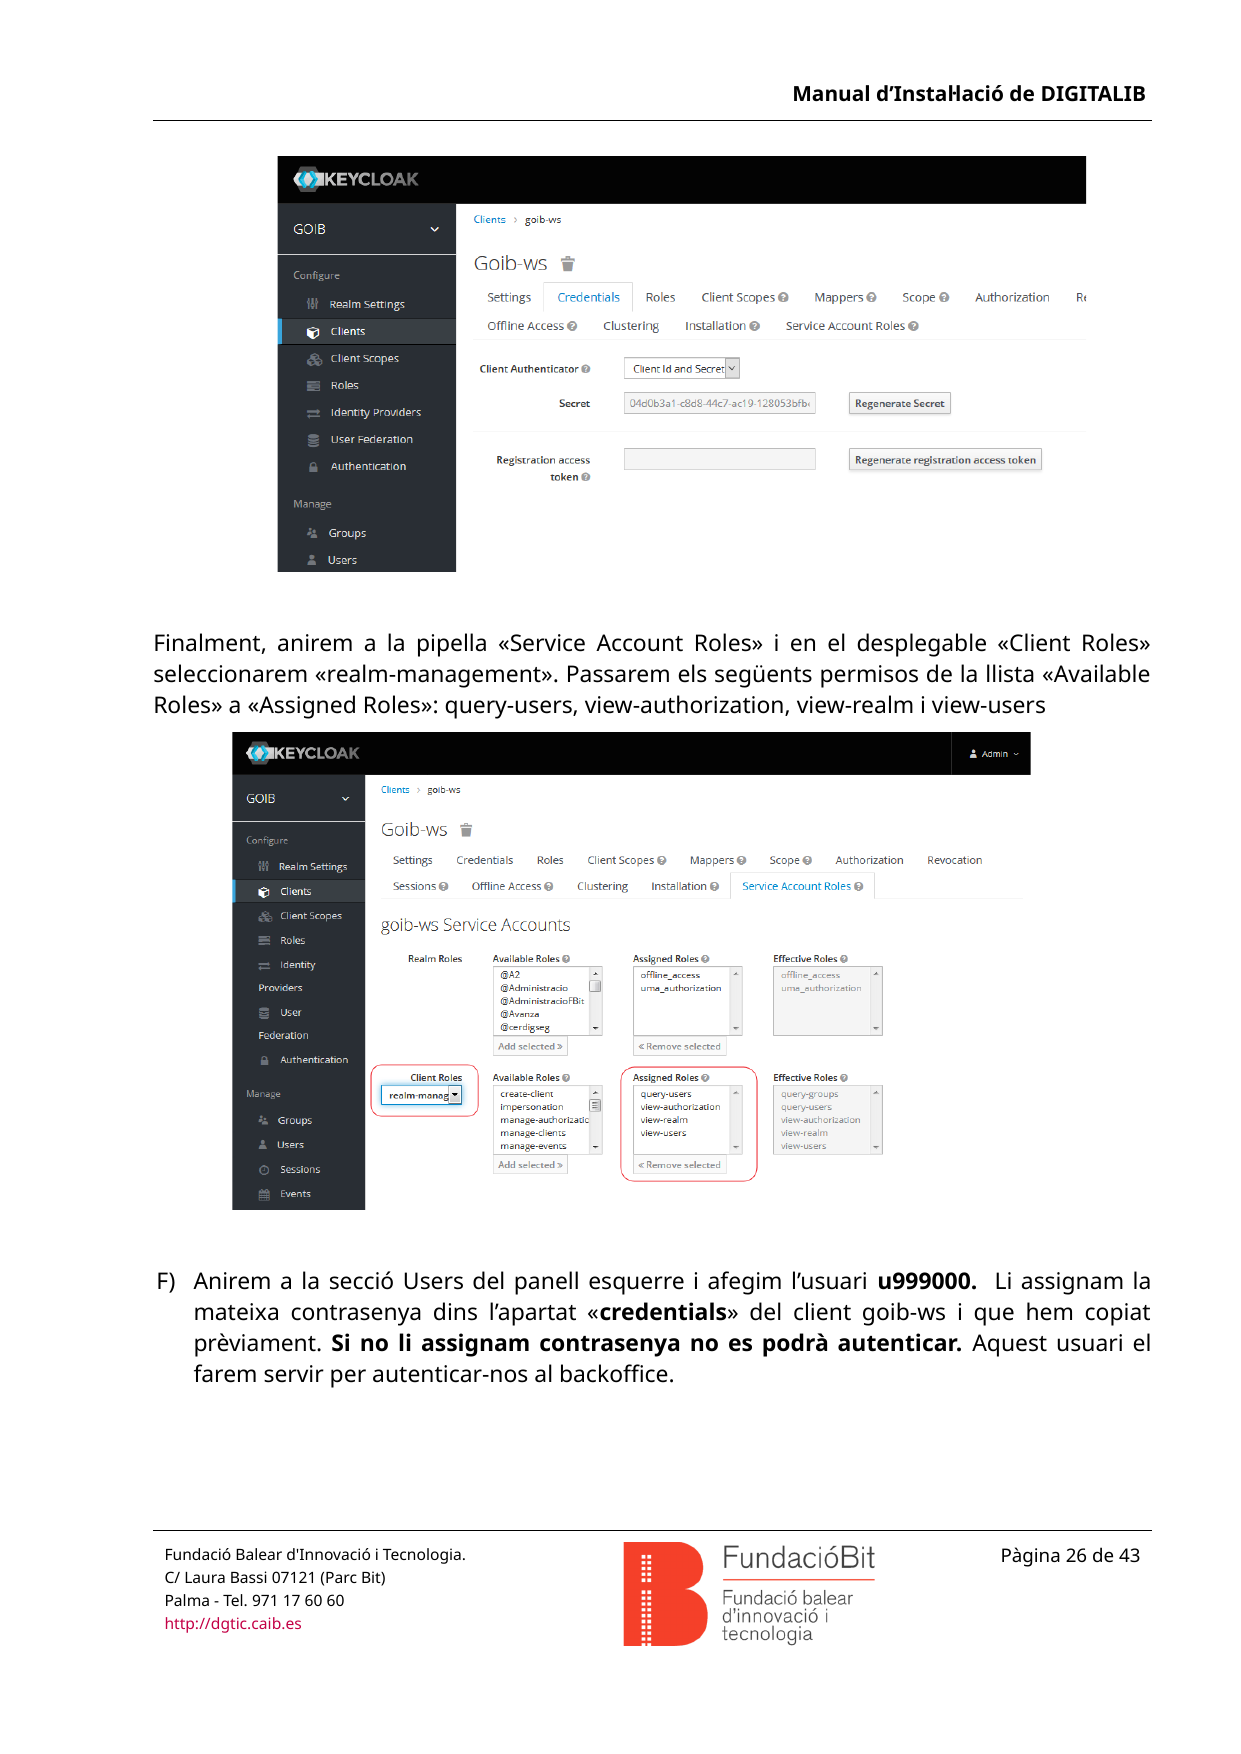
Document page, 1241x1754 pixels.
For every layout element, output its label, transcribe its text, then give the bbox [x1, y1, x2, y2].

picture [277, 156, 1087, 572]
list Finalment, anirem a la pipella «Service Account Roles» i en el desplegable «Client Roles» seleccionarem «realm-management». Passarem els següents permisos de la llista «Available Roles» a «Assigned Roles»: query-users, view-authorization, view-realm i view-users [153, 627, 1152, 721]
picture [623, 1542, 875, 1646]
list Anirem a la secció Users del panell esquerre i afegim l’usuari u999000. Li assignam la mateixa contrasenya dins l’apartat «credentials» del client goib-ws i que hem copiat prèviament. Si no li assignam contrasenya no es podrà autenticar. Aquest usuari el farem servir per autenticar-nos al backoffice. [156, 1265, 1152, 1390]
picture [232, 732, 1031, 1210]
